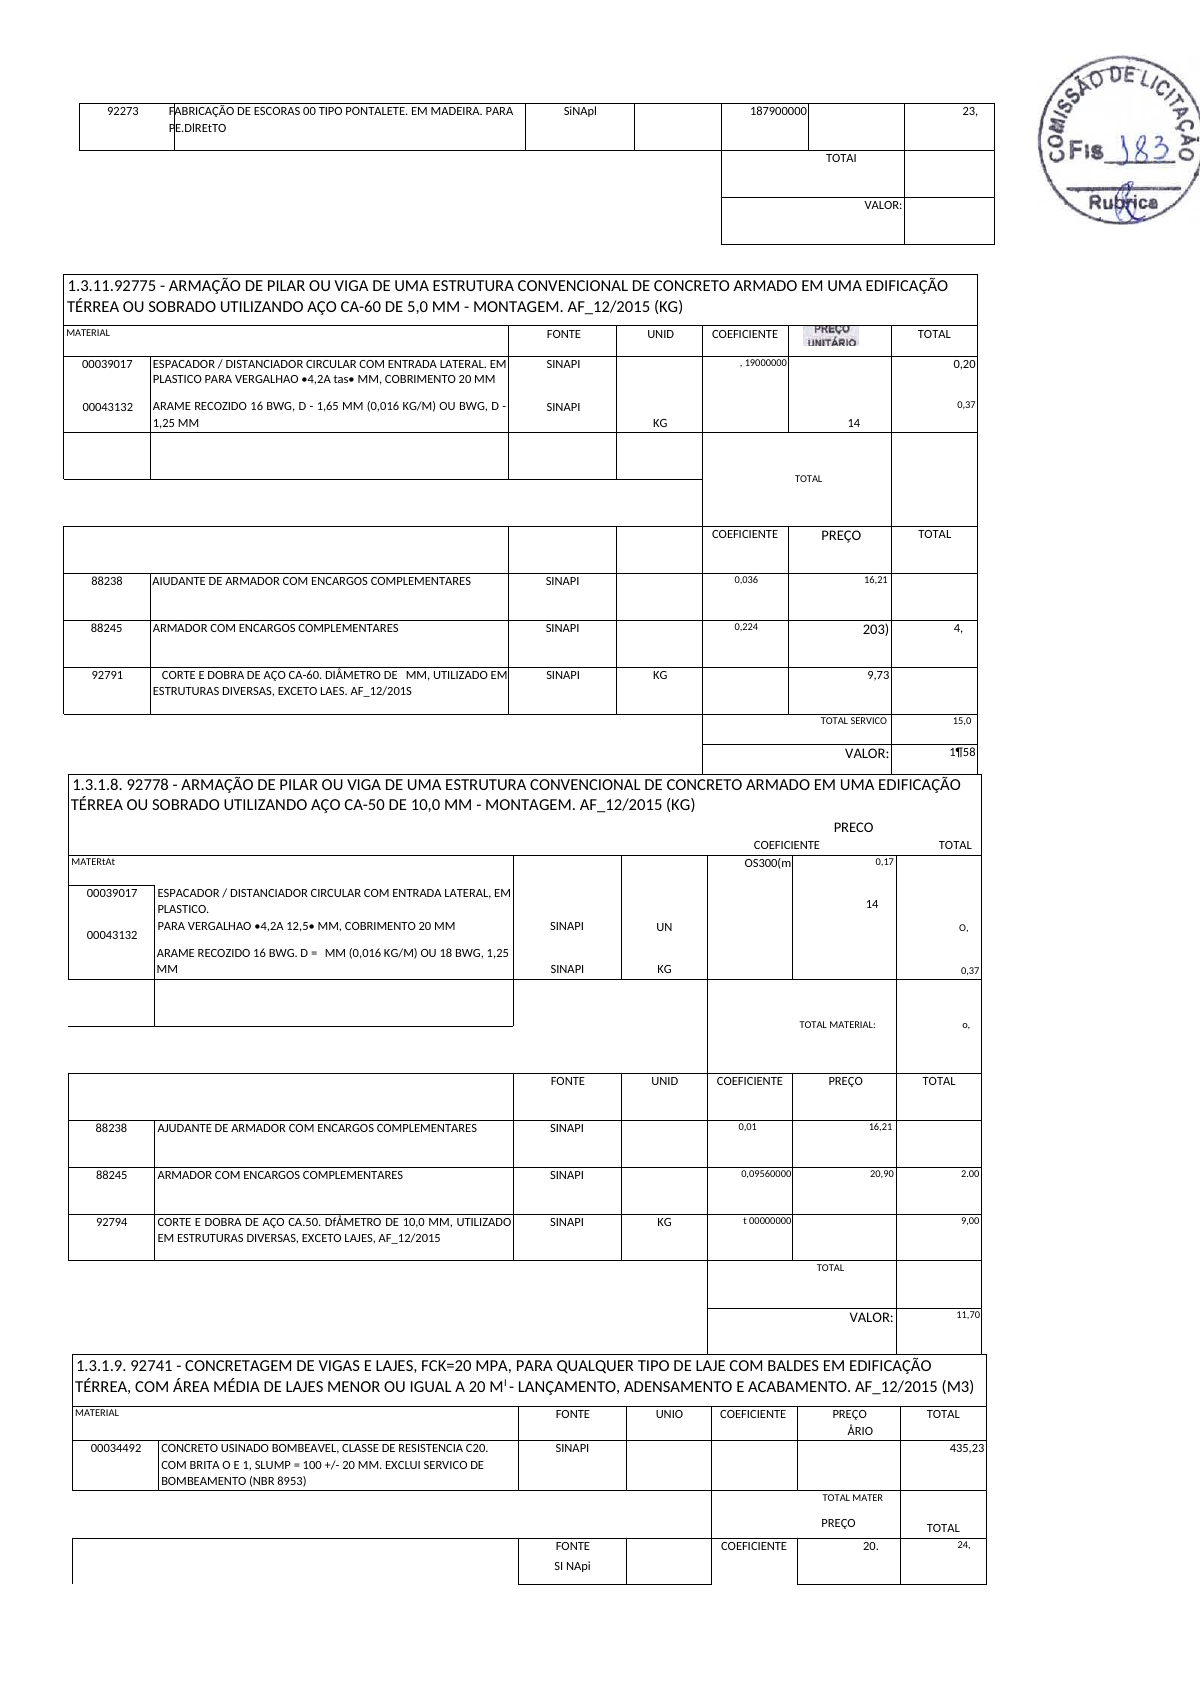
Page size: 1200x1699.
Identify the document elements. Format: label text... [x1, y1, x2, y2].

table_cell 00039017 00043132 [69, 886, 154, 978]
table_cell [622, 1168, 707, 1213]
table_cell TOTAL [901, 1491, 986, 1537]
table_cell UN KG [622, 856, 707, 978]
table_cell ESPACADOR / DISTANCIADOR CIRCULAR COM ENTRADA LATERAL. EM PLASTICO PARA VERGALHAO •4,2A tas• MM, COBRIMENTO 20 MM ARAME RECOZIDO 16 BWG, D - 1,65 MM (0,016 KG/M) OU BWG, D - 1,25 MM [151, 357, 508, 432]
table_header [986, 274, 991, 325]
table_cell [75, 103, 79, 150]
table_cell TOTAL [897, 1074, 981, 1119]
table_cell [809, 104, 904, 150]
table_cell FONTE [514, 1074, 621, 1119]
table_cell [68, 1027, 513, 1072]
table_cell [982, 774, 986, 854]
table_cell [986, 885, 991, 978]
table_cell [68, 1261, 707, 1354]
table_cell 88245 [64, 621, 150, 667]
table_cell [986, 432, 991, 479]
table_cell [986, 573, 991, 620]
table_cell [617, 574, 702, 620]
table_cell [617, 433, 702, 479]
table_cell [703, 433, 788, 526]
table_cell UNID [622, 1074, 707, 1119]
table_cell 88245 [69, 1168, 154, 1213]
table_cell 88238 [64, 574, 150, 620]
table_cell ARMADOR COM ENCARGOS COMPLEMENTARES [155, 1168, 513, 1213]
table_cell [982, 1308, 986, 1354]
table_cell TOTAL [708, 1261, 896, 1307]
table_cell MATERIAL [64, 326, 508, 356]
table_cell ARMADOR COM ENCARGOS COMPLEMENTARES [151, 621, 508, 667]
table_cell [982, 1260, 986, 1307]
table_cell [64, 1260, 68, 1307]
table_cell [622, 1121, 707, 1166]
table_cell [986, 744, 991, 774]
table_cell 2.00 [897, 1168, 981, 1213]
table_header 1.3.11.92775 - ARMAÇÃO DE PILAR OU VIGA DE UMA ESTRUTURA CONVENCIONAL DE CONCRETO ARMADO EM UMA EDIFICAÇÃO TÉRREA OU SOBRADO UTILIZANDO AÇO CA-60 DE 5,0 MM - MONTAGEM. AF_12/2015 (KG) [64, 275, 977, 325]
table_cell [986, 1120, 991, 1166]
table_cell [64, 1406, 68, 1440]
table_header [981, 274, 986, 325]
table_cell [64, 715, 702, 774]
table_cell 15,0 [892, 715, 977, 744]
table_cell SINAPI [509, 668, 616, 714]
table_cell 23, [905, 104, 994, 150]
table_cell PREÇO [789, 527, 891, 573]
table_cell [708, 980, 792, 1072]
table_cell [151, 433, 508, 479]
table_cell [981, 667, 986, 714]
table_cell [68, 1440, 72, 1490]
table_cell SINAPI [509, 574, 616, 620]
table_cell [64, 1354, 68, 1406]
table_cell CORTE E DOBRA DE AÇO CA-60. DIÅMETRO DE MM, UTILIZADO EM ESTRUTURAS DIVERSAS, EXCETO LAES. AF_12/201S [151, 668, 508, 714]
table_cell PREÇO [793, 1074, 896, 1119]
table_cell [68, 1406, 72, 1440]
table_cell [987, 1440, 991, 1490]
table_cell [509, 527, 616, 573]
table_cell TOTAL [901, 1407, 986, 1440]
table_cell [617, 621, 702, 667]
table_cell 435,23 [901, 1441, 986, 1490]
table_cell [981, 620, 986, 667]
table_cell [982, 1026, 986, 1072]
table_cell 1.3.1.8. 92778 - ARMAÇÃO DE PILAR OU VIGA DE UMA ESTRUTURA CONVENCIONAL DE CONCRETO ARMADO EM UMA EDIFICAÇÃO TÉRREA OU SOBRADO UTILIZANDO AÇO CA-50 DE 10,0 MM - MONTAGEM. AF_12/2015 (KG) PRECO COEFICIENTE TOTAL [69, 775, 981, 854]
table_cell SINAPI [514, 1168, 621, 1213]
table_cell [986, 1214, 991, 1260]
table_cell FONTE [509, 326, 616, 356]
table_cell [64, 1214, 68, 1260]
table_cell [987, 1354, 991, 1406]
table_cell [617, 527, 702, 573]
table_cell 24, [901, 1539, 986, 1584]
table_cell [986, 356, 991, 432]
table_cell 0,224 [703, 621, 788, 667]
table_cell TOTAL [788, 433, 891, 526]
table_cell 88238 [69, 1121, 154, 1166]
table_cell [64, 1440, 68, 1490]
table_cell [64, 885, 68, 978]
table_cell 1¶58 [892, 745, 977, 774]
table_cell 20. [856, 1539, 900, 1584]
table_cell [621, 980, 707, 1072]
table_cell [981, 526, 986, 573]
table_cell [627, 1441, 711, 1490]
table_cell SINAPI [514, 1121, 621, 1166]
table_cell [70, 103, 75, 150]
table_cell 92273 [80, 104, 174, 150]
table_cell [64, 1166, 68, 1213]
table_cell [64, 1538, 68, 1584]
table_cell [981, 356, 986, 432]
table_cell MATERIAL [73, 1407, 518, 1440]
table_cell TOTAL MATER PREÇO [712, 1491, 900, 1537]
table_cell 0,036 [703, 574, 788, 620]
table_cell [897, 1121, 981, 1166]
table_cell TOTAL MATERIAL: [793, 980, 896, 1072]
table_cell 187900000 [722, 104, 808, 150]
table_cell KG [622, 1215, 707, 1260]
table_cell UNIO [627, 1407, 711, 1440]
table_cell AJUDANTE DE ARMADOR COM ENCARGOS COMPLEMENTARES [155, 1121, 513, 1166]
table_cell [982, 1073, 986, 1119]
table_cell t 00000000 [708, 1215, 792, 1260]
table_cell [64, 1120, 68, 1166]
table_cell [987, 1406, 991, 1440]
table_cell 00039017 00043132 [64, 357, 150, 432]
table_cell [981, 714, 986, 744]
table_cell 14 [789, 357, 891, 432]
table_cell [986, 1308, 991, 1354]
table_cell [70, 197, 75, 244]
table_cell [68, 1490, 73, 1537]
table_cell TOTAL [892, 326, 977, 356]
table_cell [981, 479, 986, 526]
table_cell [981, 325, 986, 356]
table_cell [798, 1539, 832, 1584]
table_cell [64, 979, 68, 1026]
table_cell [986, 855, 991, 885]
table_cell 92791 [64, 668, 150, 714]
table_cell [627, 1539, 711, 1584]
table_cell [73, 1539, 518, 1584]
table_cell [64, 774, 68, 854]
table_cell [66, 197, 70, 244]
table_cell 4, [892, 621, 977, 667]
table_cell [986, 1026, 991, 1072]
table_cell [982, 979, 986, 1026]
table_cell [986, 714, 991, 744]
table_cell [986, 325, 991, 356]
table_cell [986, 526, 991, 573]
table_cell ESPACADOR / DISTANCIADOR CIRCULAR COM ENTRADA LATERAL, EM PLASTICO. PARA VERGALHAO •4,2A 12,5• MM, COBRIMENTO 20 MM ARAME RECOZIDO 16 BWG. D = MM (0,016 KG/M) OU 18 BWG, 1,25 MM [155, 885, 513, 978]
table_cell [64, 855, 68, 885]
table_cell [66, 103, 70, 150]
table_cell SINAPI [509, 621, 616, 667]
table_cell 0,01 [708, 1121, 792, 1166]
table_cell 203) [789, 621, 891, 667]
table_cell 11,70 [897, 1309, 981, 1354]
table_cell [986, 667, 991, 714]
table_cell SINAPI [514, 1215, 621, 1260]
table_cell [981, 432, 986, 479]
table_cell UNID [617, 326, 702, 356]
table_cell [703, 668, 788, 714]
table_cell [64, 1308, 68, 1354]
table_cell [793, 856, 827, 978]
table_cell [986, 479, 991, 526]
table_cell O, 0,37 [897, 856, 981, 978]
table_cell SINAPI [519, 1441, 626, 1490]
table_cell [509, 433, 616, 479]
table_cell [75, 150, 79, 197]
table_cell [789, 326, 891, 356]
table_cell [64, 527, 508, 573]
table_cell [64, 480, 702, 526]
table_cell [892, 574, 977, 620]
table_cell [987, 1538, 991, 1584]
table_cell FONTE SI NApi [519, 1539, 626, 1584]
table_cell [69, 1074, 513, 1119]
table_cell SINAPI SINAPI [514, 856, 621, 978]
table_cell [75, 197, 79, 244]
table_cell [986, 1073, 991, 1119]
table_cell [981, 573, 986, 620]
table_cell KG [617, 668, 702, 714]
table_cell COEFICIENTE [712, 1539, 797, 1584]
table_cell [64, 1490, 68, 1537]
table_cell 9,00 [897, 1215, 981, 1260]
table_cell [986, 1166, 991, 1213]
table_cell [64, 1026, 68, 1072]
table_cell [513, 980, 621, 1072]
table_cell KG [617, 357, 702, 432]
table_cell [892, 433, 977, 526]
table_cell [986, 620, 991, 667]
table_cell [905, 198, 994, 244]
table_cell [79, 151, 721, 244]
table_cell [155, 980, 513, 1026]
table_cell [905, 151, 994, 197]
table_cell OS300(m [708, 856, 792, 978]
table_cell COEFICIENTE [703, 326, 788, 356]
table_cell [982, 885, 986, 978]
table_cell FABRICAÇÃO DE ESCORAS 00 TIPO PONTALETE. EM MADEIRA. PARA PE.DlREtTO [175, 104, 525, 150]
table_cell CONCRETO USINADO BOMBEAVEL, CLASSE DE RESISTENCIA C20. COM BRITA O E 1, SLUMP = 100 +/- 20 MM. EXCLUI SERVICO DE BOMBEAMENTO (NBR 8953) [159, 1441, 518, 1490]
table_cell [828, 856, 861, 978]
table_cell TOTAL [892, 527, 977, 573]
table_cell 1.3.1.9. 92741 - CONCRETAGEM DE VIGAS E LAJES, FCK=20 MPA, PARA QUALQUER TIPO DE LAJE COM BALDES EM EDIFICAÇÃO TÉRREA, COM ÁREA MÉDIA DE LAJES MENOR OU IGUAL A 20 MI - LANÇAMENTO, ADENSAMENTO E ACABAMENTO. AF_12/2015 (M3) [73, 1355, 986, 1406]
table_cell VALOR: [703, 745, 891, 774]
table_cell VALOR: [708, 1309, 896, 1354]
table_cell VALOR: [722, 198, 904, 244]
table_cell COEFICIENTE [703, 527, 788, 573]
table_cell PREÇO ÅRIO [798, 1407, 900, 1440]
table_cell 0,20 0,37 [892, 357, 977, 432]
table_cell [832, 1539, 856, 1584]
table_cell 9,73 [789, 668, 891, 714]
table_cell CORTE E DOBRA DE AÇO CA.50. DfÅMETRO DE 10,0 MM, UTILIZADO EM ESTRUTURAS DIVERSAS, EXCETO LAJES, AF_12/2015 [155, 1215, 513, 1260]
table_cell [987, 1490, 991, 1537]
table_cell 0,17 14 [861, 856, 896, 978]
table_cell 20,90 [793, 1168, 896, 1213]
table_cell [793, 1215, 896, 1260]
table_cell 16,21 [793, 1121, 896, 1166]
table_cell SINAPI SINAPI [509, 357, 616, 432]
table_cell [68, 1354, 72, 1406]
table_cell [986, 774, 991, 854]
table_cell [73, 1491, 711, 1537]
table_cell COEFICIENTE [712, 1407, 797, 1440]
table_cell TOTAL SERVICO [703, 715, 891, 744]
table_cell FONTE [519, 1407, 626, 1440]
table_cell 00034492 [73, 1441, 158, 1490]
table_cell [68, 1538, 72, 1584]
table_cell TOTAI [722, 151, 904, 197]
table_cell AIUDANTE DE ARMADOR COM ENCARGOS COMPLEMENTARES [151, 574, 508, 620]
table_cell [982, 1214, 986, 1260]
table_cell COEFICIENTE [708, 1074, 792, 1119]
table_cell [981, 744, 986, 774]
table_cell [986, 1260, 991, 1307]
table_cell [64, 433, 150, 479]
table_cell [982, 855, 986, 885]
table_cell [982, 1120, 986, 1166]
table_cell , 19000000 [703, 357, 788, 432]
table_cell [68, 980, 154, 1026]
table_cell [66, 150, 70, 197]
table_cell 0,09560000 [708, 1168, 792, 1213]
table_cell [798, 1441, 900, 1490]
table_cell 16,21 [789, 574, 891, 620]
table_cell [897, 1261, 981, 1307]
table_cell [64, 1073, 68, 1119]
table_cell [712, 1441, 797, 1490]
table_cell SiNApl [526, 104, 634, 150]
table_cell o, [897, 980, 981, 1072]
table_cell MATERtAt [69, 856, 513, 885]
table_cell [635, 104, 721, 150]
table_cell [986, 979, 991, 1026]
table_cell [892, 668, 977, 714]
table_cell [70, 150, 75, 197]
table_cell 92794 [69, 1215, 154, 1260]
table_cell [982, 1166, 986, 1213]
